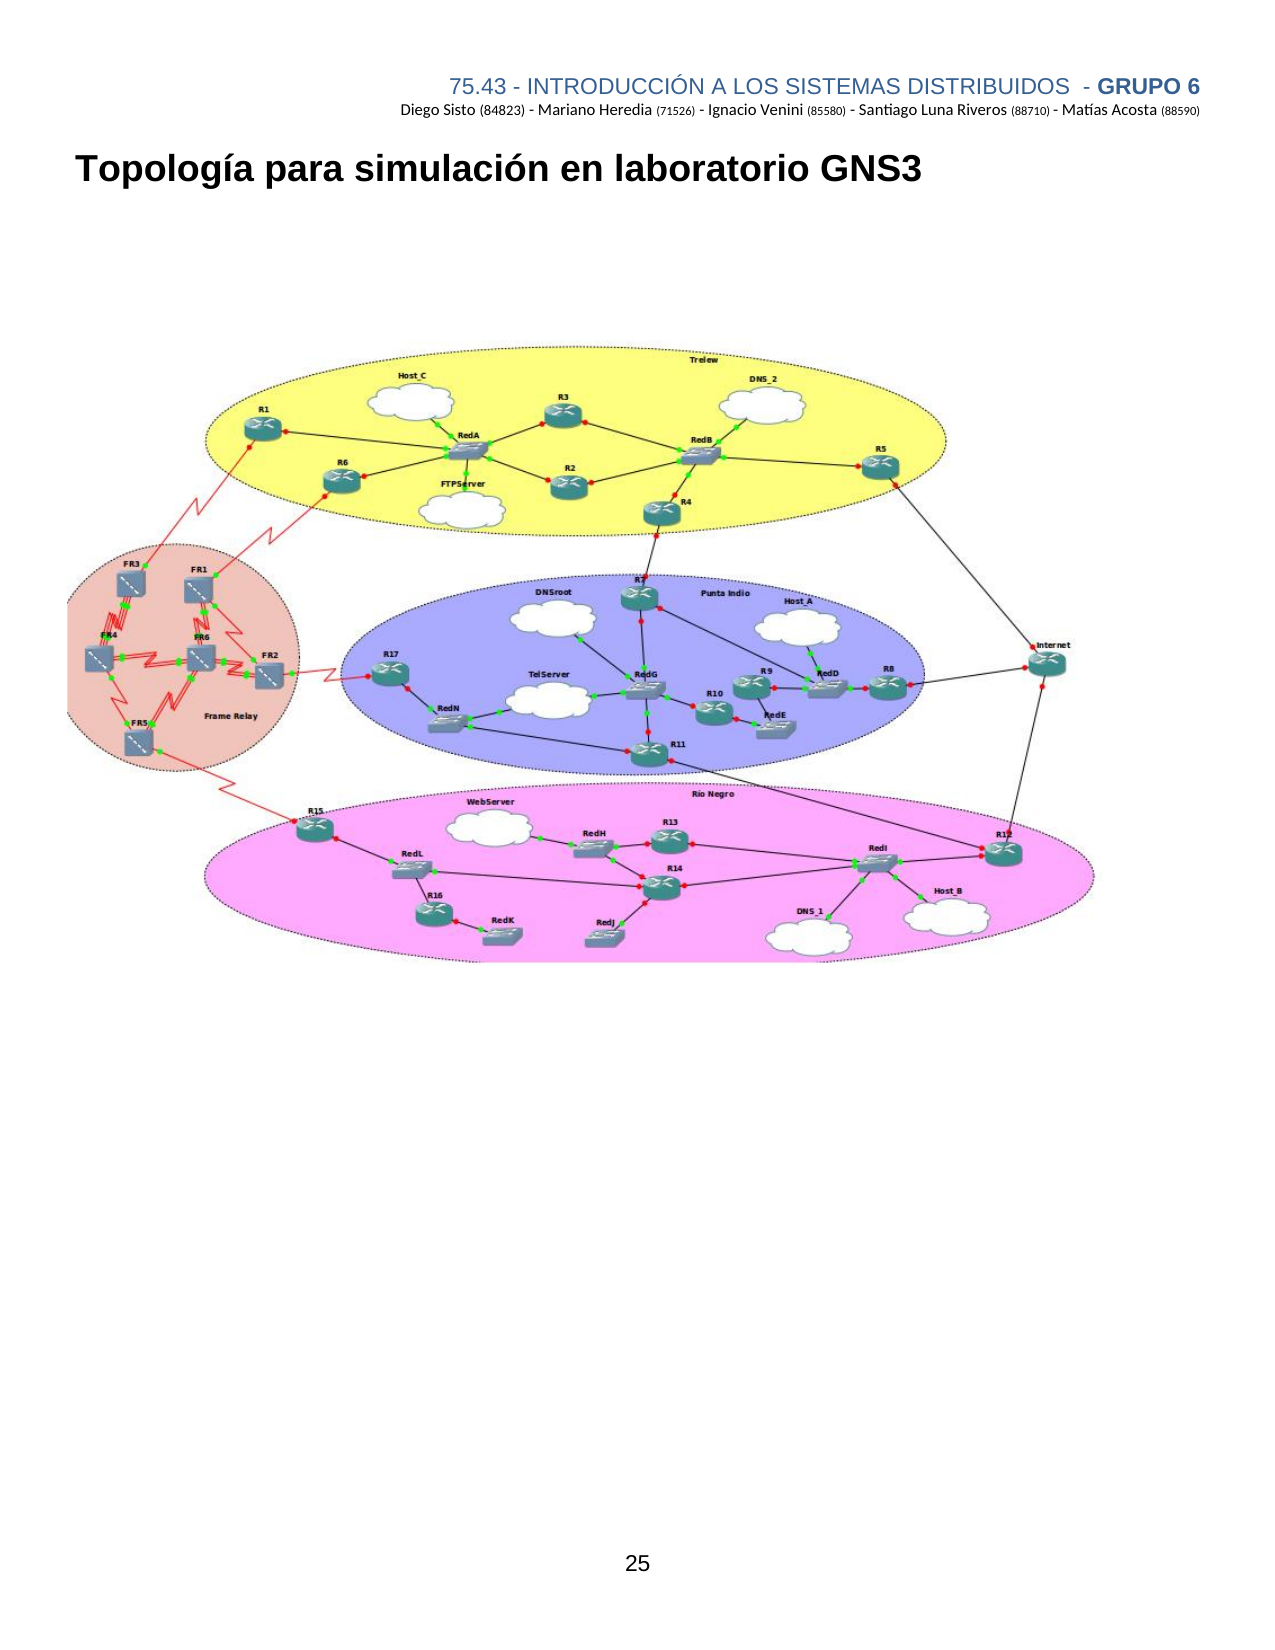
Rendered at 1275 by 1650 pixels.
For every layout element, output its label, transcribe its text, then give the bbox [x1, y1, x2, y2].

subtitle Topología para simulación en laboratorio GNS3 [75, 148, 1200, 190]
picture [67, 251, 1193, 966]
